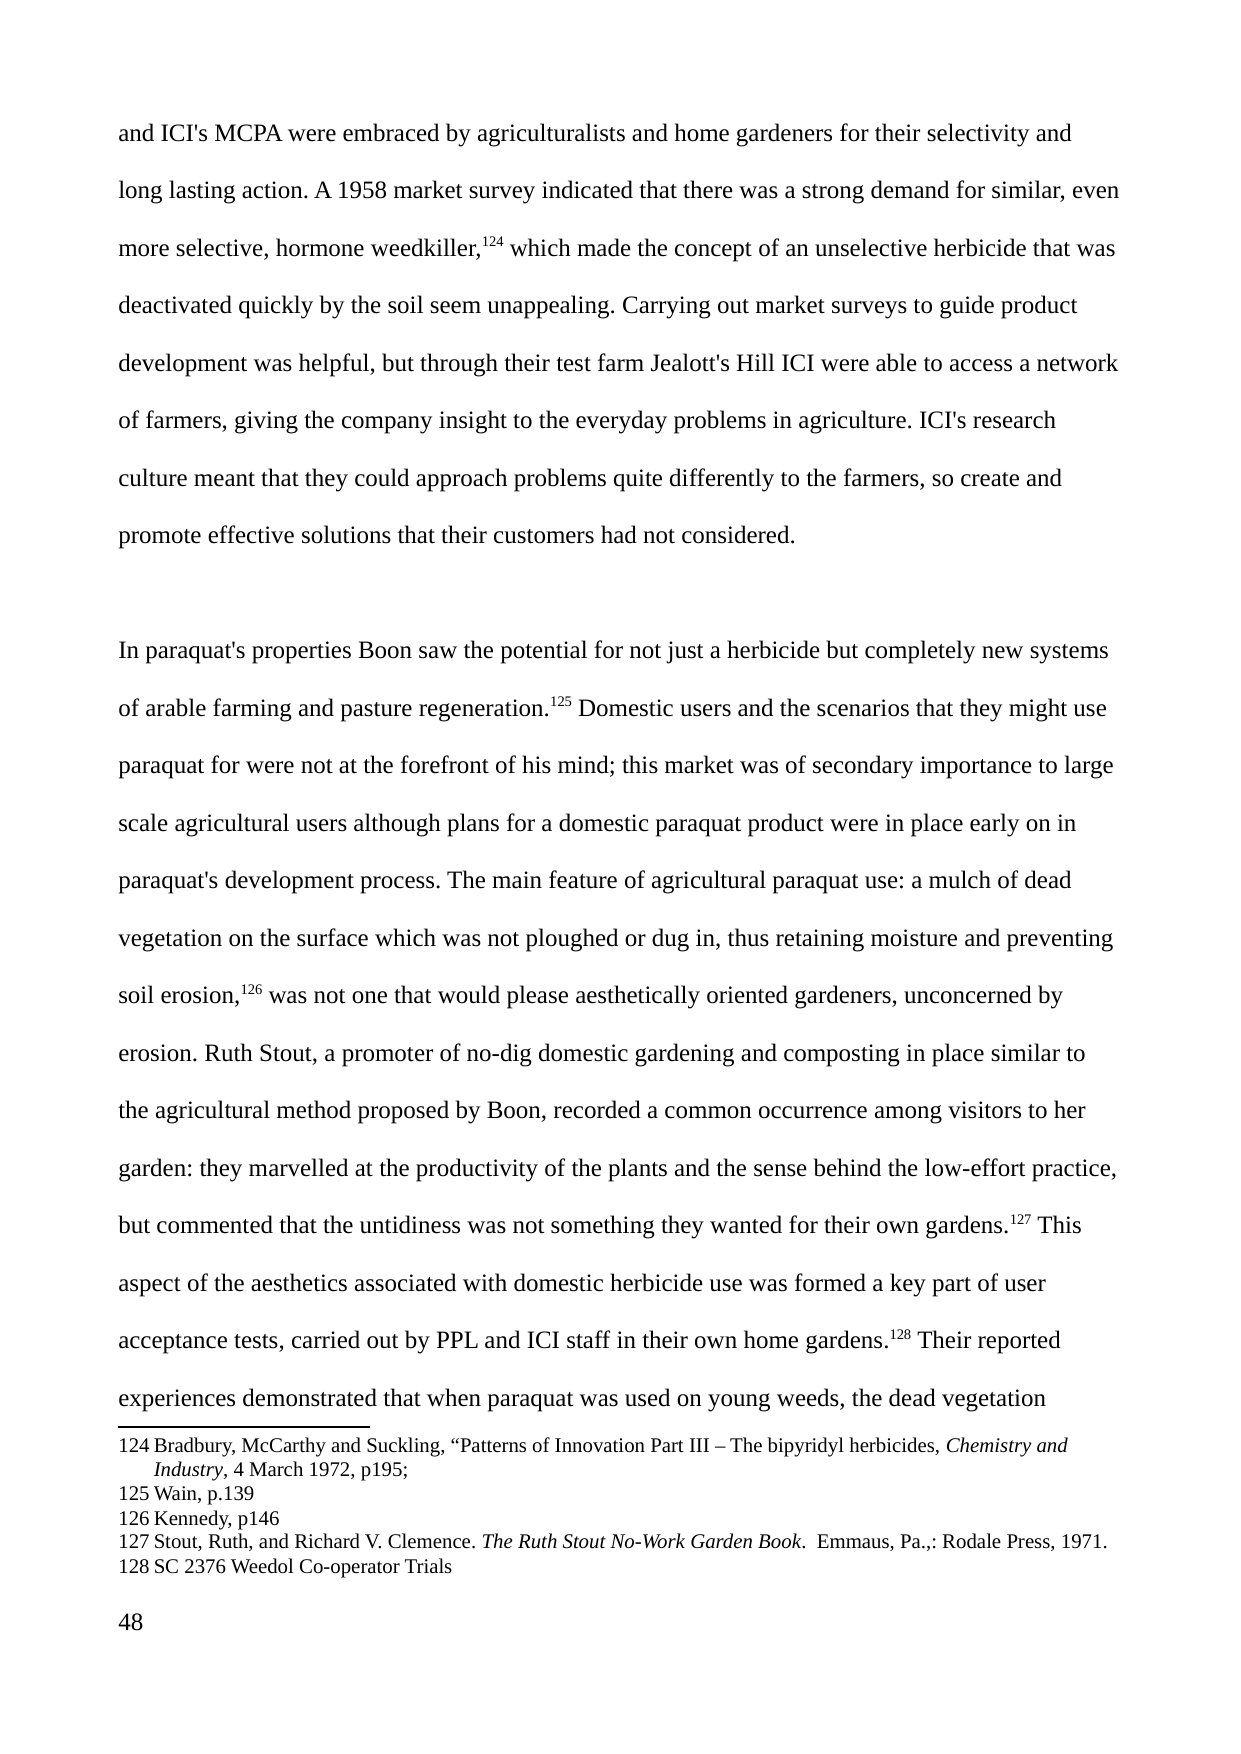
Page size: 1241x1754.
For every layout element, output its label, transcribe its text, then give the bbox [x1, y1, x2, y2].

text Stout, Ruth, and Richard V. Clemence. The Ruth Stout No-Work Garden Book. Emmaus, Pa.,: Rodale Press, 1971. [118, 1529, 1122, 1553]
text Bradbury, McCarthy and Suckling, “Patterns of Innovation Part III – The bipyridyl herbicides, Chemistry and Industry, 4 March 1972, p195; [118, 1433, 1122, 1481]
text Wain, p.139 [118, 1481, 1122, 1505]
text In paraquat's properties Boon saw the potential for not just a herbicide but completely new systems of arable farming and pasture regeneration. Domestic users and the scenarios that they might use paraquat for were not at the forefront of his mind; this market was of secondary importance to large scale agricultural users although plans for a domestic paraquat product were in place early on in paraquat's development process. The main feature of agricultural paraquat use: a mulch of dead vegetation on the surface which was not ploughed or dug in, thus retaining moisture and preventing soil erosion, was not one that would please aesthetically oriented gardeners, unconcerned by erosion. Ruth Stout, a promoter of no-dig domestic gardening and composting in place similar to the agricultural method proposed by Boon, recorded a common occurrence among visitors to her garden: they marvelled at the productivity of the plants and the sense behind the low-effort practice, but commented that the untidiness was not something they wanted for their own gardens. This aspect of the aesthetics associated with domestic herbicide use was formed a key part of user acceptance tests, carried out by PPL and ICI staff in their own home gardens. Their reported experiences demonstrated that when paraquat was used on young weeds, the dead vegetation [118, 636, 1122, 1412]
text SC 2376 Weedol Co-operator Trials [118, 1553, 1122, 1578]
text Kennedy, p146 [118, 1505, 1122, 1529]
text and ICI's MCPA were embraced by agriculturalists and home gardeners for their selectivity and long lasting action. A 1958 market survey indicated that there was a strong demand for similar, even more selective, hormone weedkiller, which made the concept of an unselective herbicide that was deactivated quickly by the soil seem unappealing. Carrying out market surveys to guide product development was helpful, but through their test farm Jealott's Hill ICI were able to access a network of farmers, giving the company insight to the everyday problems in agriculture. ICI's research culture meant that they could approach problems quite differently to the farmers, so create and promote effective solutions that their customers had not considered. [118, 118, 1122, 549]
